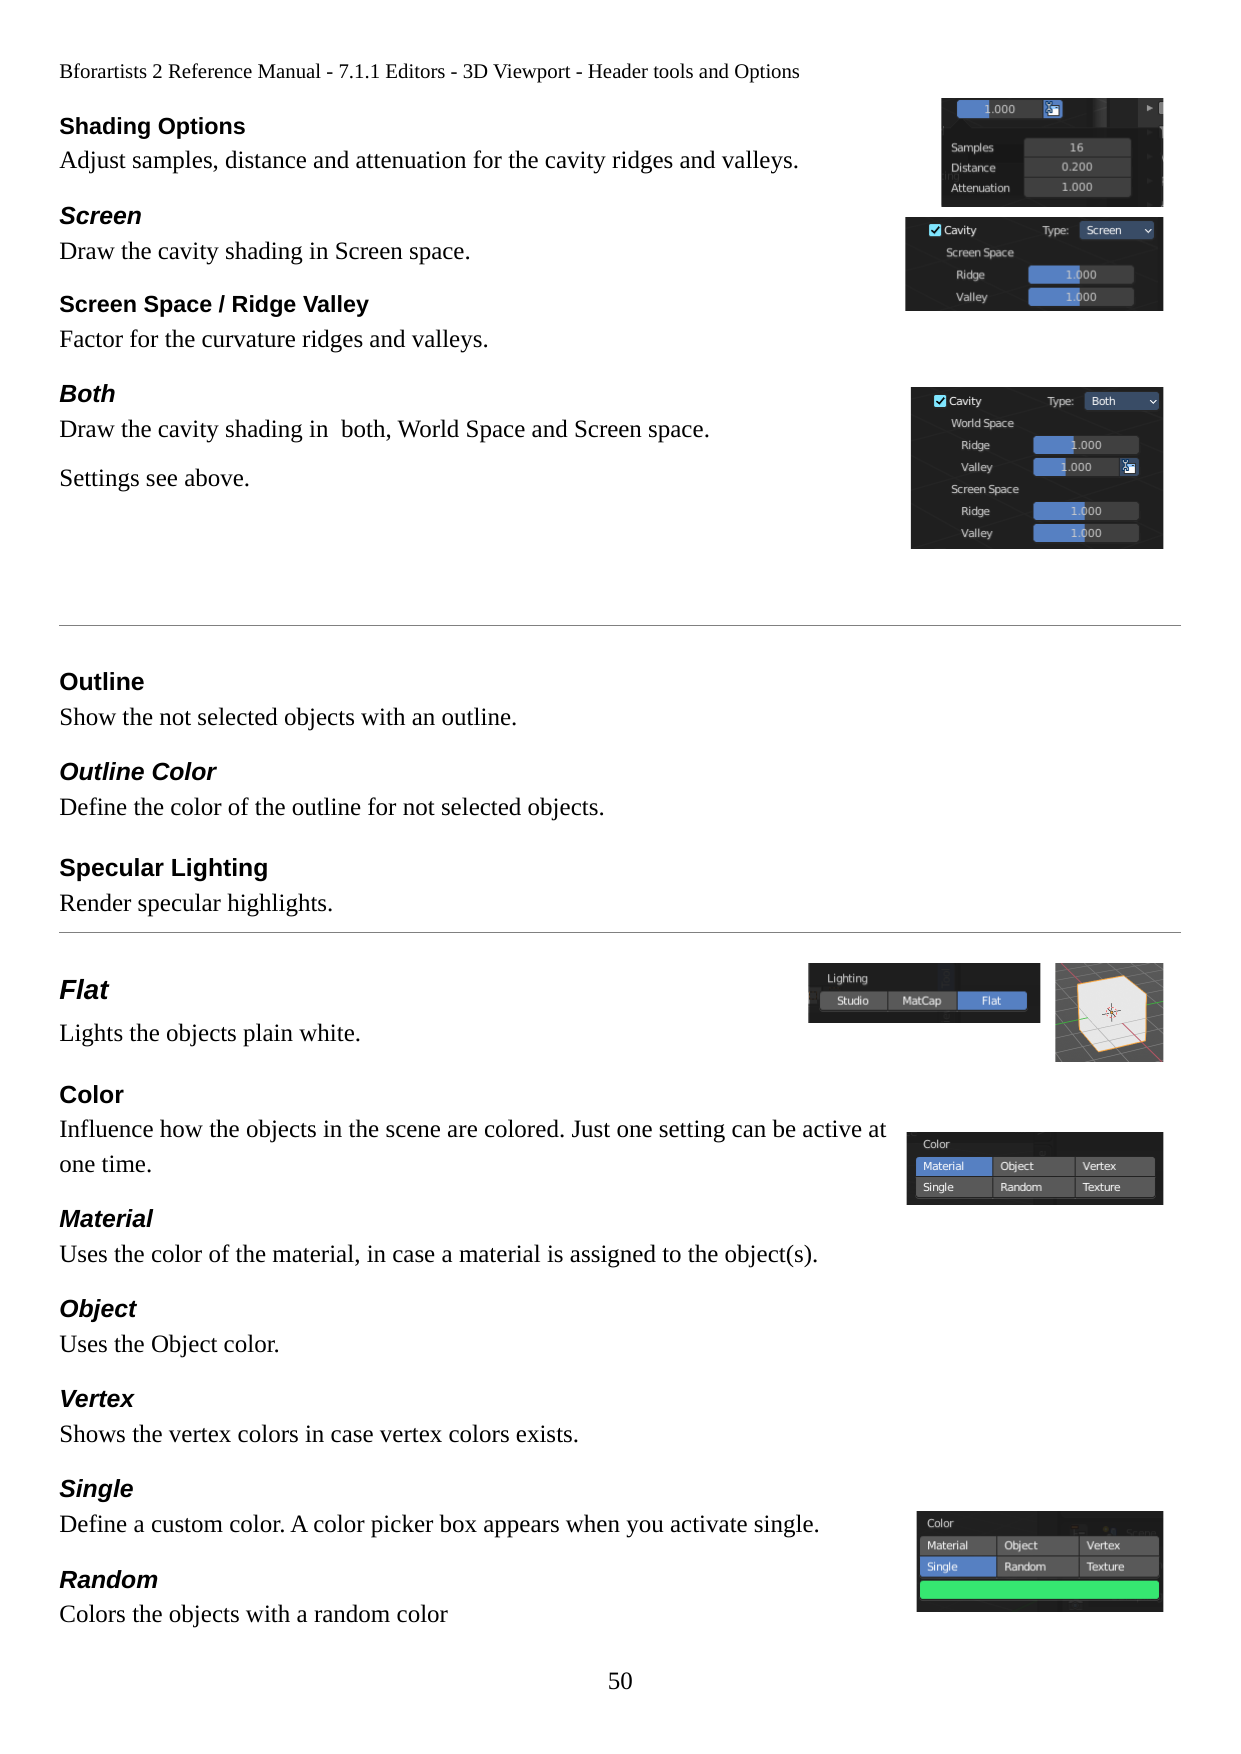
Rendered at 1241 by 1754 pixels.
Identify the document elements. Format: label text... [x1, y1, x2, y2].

text Render specular highlights. [59, 888, 1181, 917]
subtitle Flat [59, 974, 808, 1006]
text Shows the vertex colors in case vertex colors exists. [59, 1419, 1181, 1448]
picture [906, 1132, 1164, 1205]
subtitle Material [59, 1204, 1181, 1233]
text Adjust samples, distance and attenuation for the cavity ridges and valleys. [59, 146, 941, 174]
subtitle Outline Color [59, 757, 1181, 786]
picture [808, 963, 1041, 1023]
subtitle Screen Space / Ridge Valley [59, 291, 1181, 318]
text Settings see above. [59, 463, 910, 492]
text Colors the objects with a random color [59, 1599, 1181, 1628]
subtitle Shading Options [59, 113, 941, 139]
picture [905, 217, 1164, 311]
text Draw the cavity shading in both, World Space and Screen space. [59, 414, 910, 443]
text Show the not selected objects with an outline. [59, 702, 1181, 731]
text Uses the Object color. [59, 1329, 1181, 1358]
subtitle Screen [59, 201, 1181, 229]
text Uses the color of the material, in case a material is assigned to the object(s). [59, 1239, 1181, 1268]
subtitle [1164, 974, 1181, 1006]
subtitle Specular Lighting [59, 853, 1181, 882]
subtitle Single [59, 1474, 1181, 1503]
picture [1055, 963, 1164, 1062]
subtitle [1164, 113, 1181, 139]
text Influence how the objects in the scene are colored. Just one setting can be active at one time. [59, 1114, 1181, 1132]
subtitle Vertex [59, 1384, 1181, 1413]
text Draw the cavity shading in Screen space. [59, 236, 905, 264]
subtitle Random [59, 1565, 916, 1593]
picture [916, 1511, 1164, 1612]
subtitle Color [59, 1080, 1181, 1108]
text Define a custom color. A color picker box appears when you activate single. [59, 1509, 1181, 1538]
text [1164, 463, 1181, 492]
subtitle Outline [59, 667, 1181, 696]
subtitle Object [59, 1294, 1181, 1323]
text Define the color of the outline for not selected objects. [59, 792, 1181, 821]
subtitle [1041, 974, 1055, 1006]
subtitle [1164, 1565, 1181, 1593]
picture [910, 387, 1164, 549]
text Factor for the curvature ridges and valleys. [59, 324, 1181, 353]
text Lights the objects plain white. [59, 1018, 1055, 1047]
subtitle Both [59, 379, 1181, 408]
picture [941, 98, 1164, 207]
